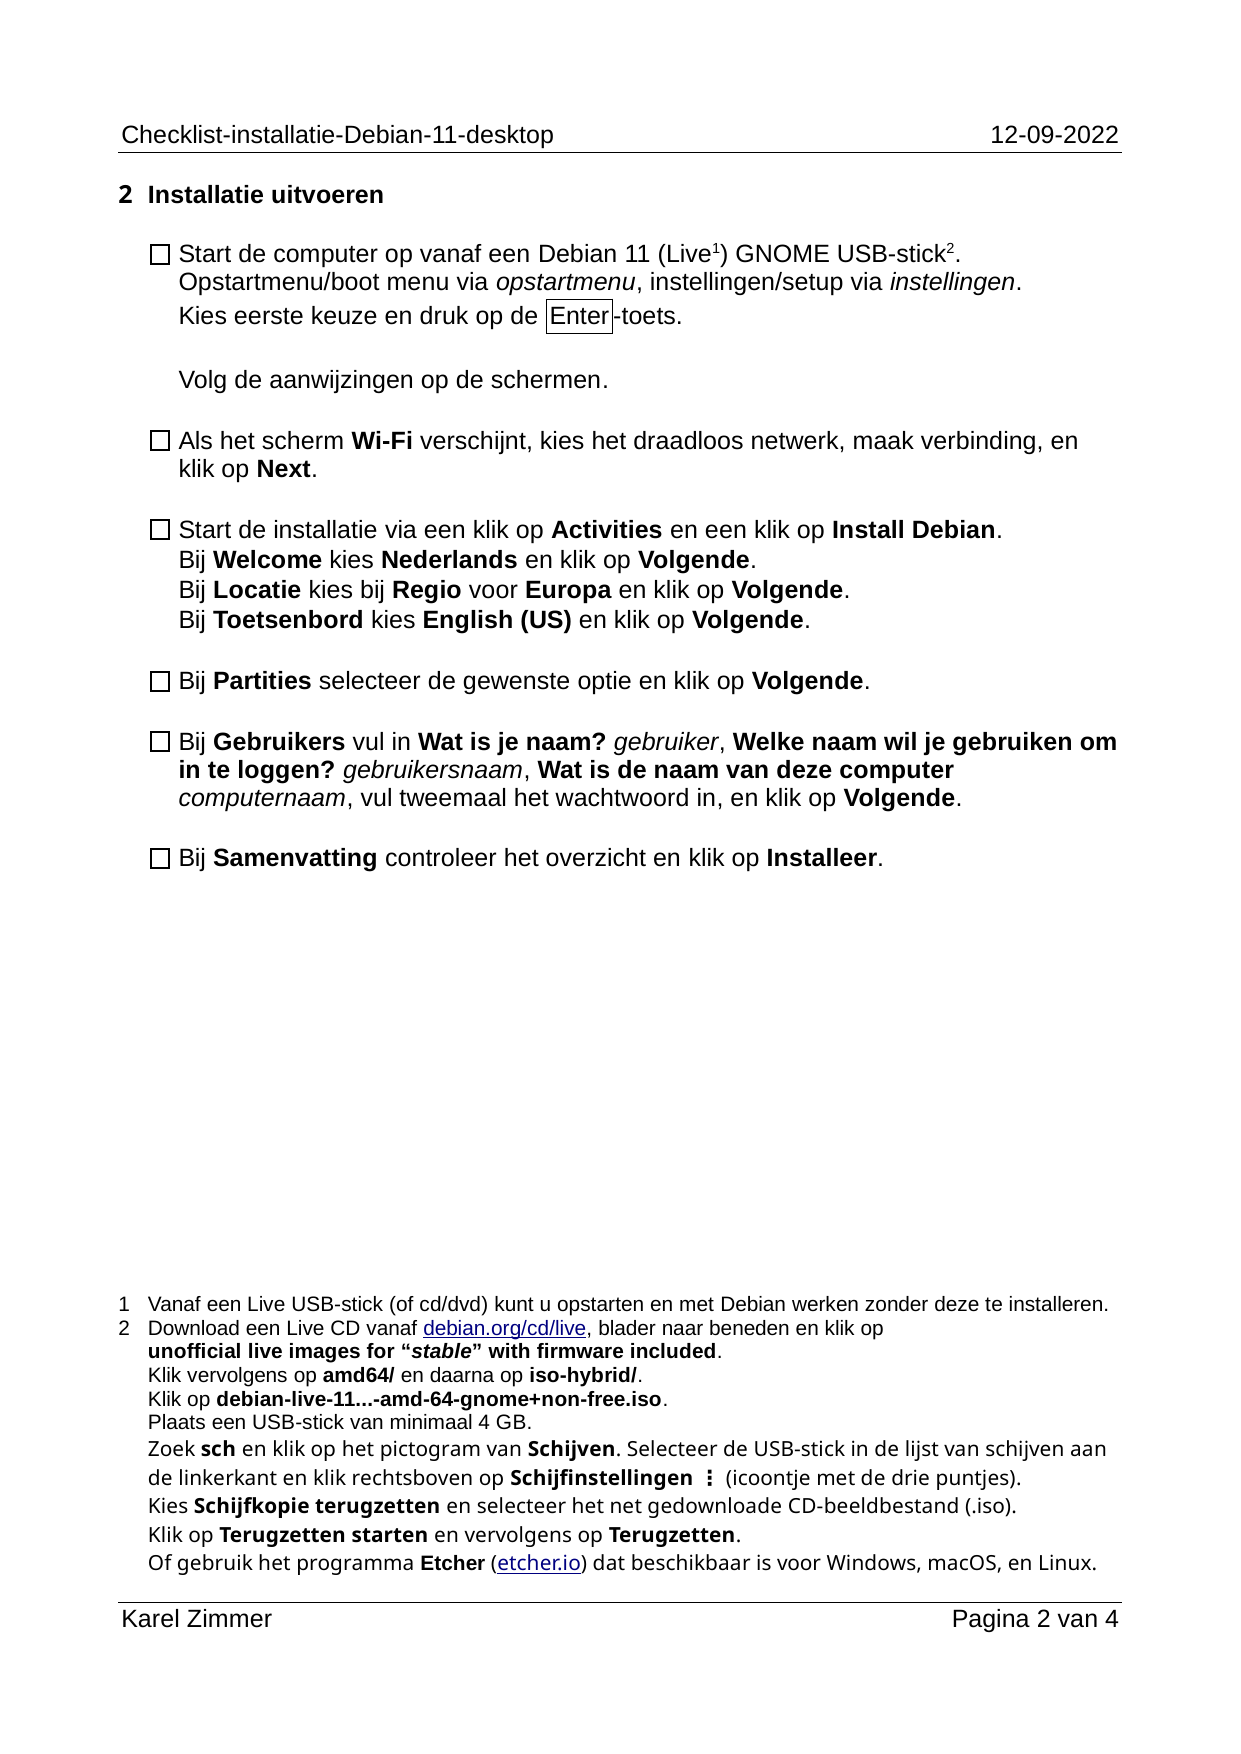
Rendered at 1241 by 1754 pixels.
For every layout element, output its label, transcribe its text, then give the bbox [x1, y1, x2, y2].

table_cell [177, 395, 1121, 426]
table_cell [177, 484, 1121, 514]
table_cell [141, 395, 177, 426]
table_cell [177, 335, 1121, 365]
table_header [141, 239, 177, 297]
table_cell [141, 843, 177, 873]
table_cell [177, 636, 1121, 666]
table_cell Bij Partities selecteer de gewenste optie en klik op Volgende. [177, 666, 1121, 696]
table_cell [177, 696, 1121, 727]
table_cell [141, 696, 177, 727]
table_cell Bij Toetsenbord kies English (US) en klik op Volgende. [177, 605, 1121, 636]
table_cell [141, 727, 177, 813]
table_cell [141, 426, 177, 484]
table_cell Start de installatie via een klik op Activities en een klik op Install Debian. [177, 514, 1121, 545]
table_cell [141, 575, 177, 605]
table_cell [141, 298, 177, 335]
table_cell [141, 813, 177, 843]
table_cell Bij Gebruikers vul in Wat is je naam? gebruiker, Welke naam wil je gebruiken om in te loggen? gebruikersnaam, Wat is de naam van deze computer computernaam, vul tweemaal het wachtwoord in, en klik op Volgende. [177, 727, 1121, 813]
table_cell [177, 813, 1121, 843]
table_cell [141, 636, 177, 666]
table_header Start de computer op vanaf een Debian 11 (Live) GNOME USB-stick. Opstartmenu/boot menu via opstartmenu, instellingen/setup via instellingen. [177, 239, 1121, 297]
table_cell [141, 484, 177, 514]
table_cell [141, 545, 177, 575]
table_cell [141, 605, 177, 636]
table_cell Bij Samenvatting controleer het overzicht en klik op Installeer. [177, 843, 1121, 873]
table_cell Volg de aanwijzingen op de schermen. [177, 365, 1121, 395]
table_cell [141, 365, 177, 395]
table_cell [141, 666, 177, 696]
table_cell Bij Welcome kies Nederlands en klik op Volgende. [177, 545, 1121, 575]
table_cell [141, 514, 177, 545]
table_cell Kies eerste keuze en druk op de Enter-toets. [177, 298, 1121, 335]
table_cell [141, 335, 177, 365]
table_cell Als het scherm Wi-Fi verschijnt, kies het draadloos netwerk, maak verbinding, en klik op Next. [177, 426, 1121, 484]
list Installatie uitvoeren [118, 177, 1122, 211]
table_cell Bij Locatie kies bij Regio voor Europa en klik op Volgende. [177, 575, 1121, 605]
